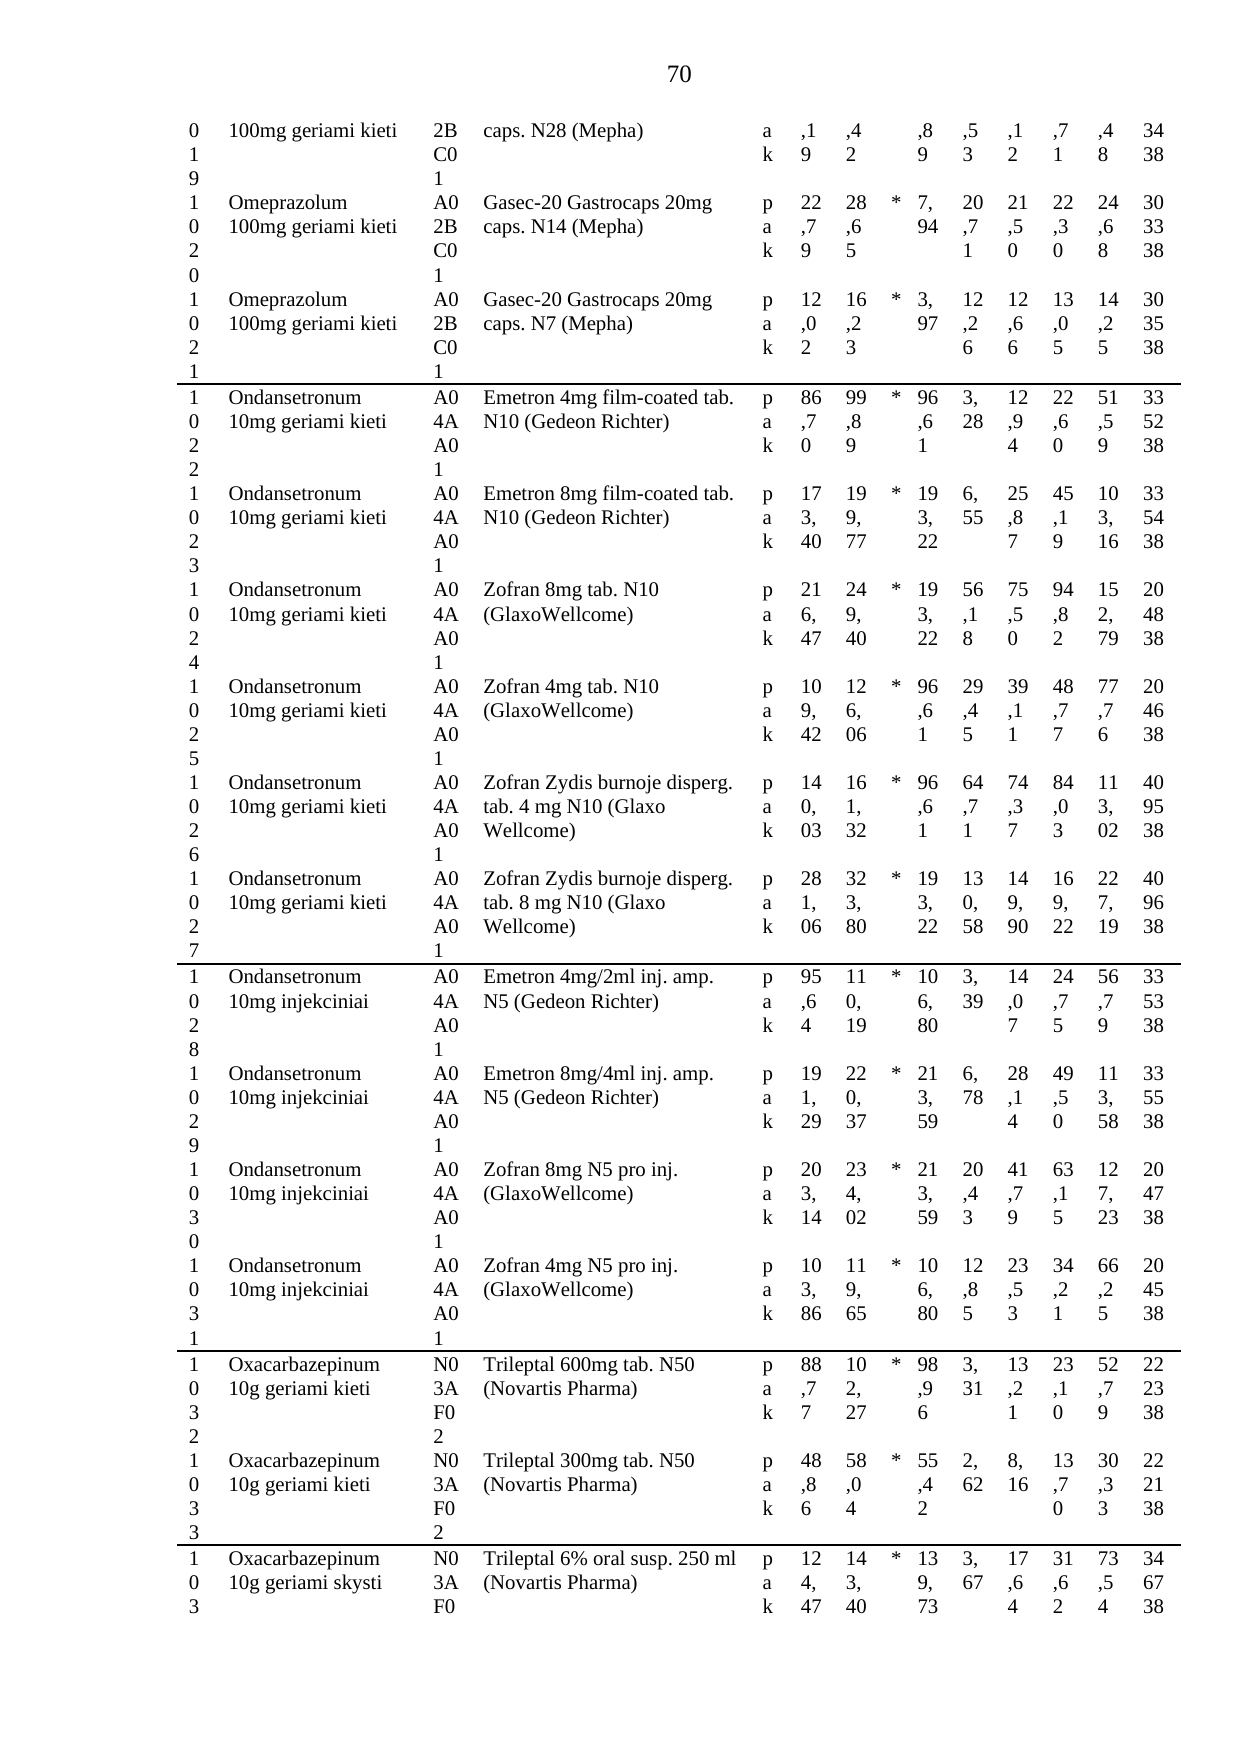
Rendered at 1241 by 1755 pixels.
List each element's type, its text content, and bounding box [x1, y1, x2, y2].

table_cell 75,50 [996, 578, 1041, 674]
table_cell A04AA01 [422, 1157, 472, 1253]
table_cell 110,19 [834, 965, 879, 1061]
table_cell * [880, 1157, 906, 1253]
table_cell 12,85 [951, 1253, 996, 1349]
table_cell [880, 118, 906, 190]
table_cell 1033 [177, 1448, 217, 1544]
table_cell A04AA01 [422, 674, 472, 770]
table_cell 303338 [1132, 190, 1181, 287]
table_cell Ondansetronum 10mg geriami kieti [217, 385, 422, 481]
table_cell 48,86 [789, 1448, 834, 1544]
table_cell 335338 [1132, 965, 1181, 1061]
table_cell 103 [177, 1546, 217, 1618]
table_cell 99,89 [834, 385, 879, 481]
table_cell pak [751, 674, 789, 770]
table_cell 2BC01 [422, 118, 472, 190]
table_cell 94,82 [1041, 578, 1086, 674]
table_cell A04AA01 [422, 1253, 472, 1349]
table_cell 14,07 [996, 965, 1041, 1061]
table_cell Ondansetronum 10mg injekciniai [217, 1157, 422, 1253]
table_cell 140,03 [789, 770, 834, 866]
table_cell A04AA01 [422, 965, 472, 1061]
table_cell 335538 [1132, 1061, 1181, 1157]
table_cell Oxacarbazepinum 10g geriami skysti [217, 1546, 422, 1618]
table_cell N03AF02 [422, 1448, 472, 1544]
table_cell 130,58 [951, 866, 996, 962]
table_cell 1031 [177, 1253, 217, 1349]
table_cell 23,10 [1041, 1352, 1086, 1448]
table_cell Emetron 8mg film-coated tab. N10 (Gedeon Richter) [472, 481, 751, 577]
table_cell 409638 [1132, 866, 1181, 962]
table_cell 1026 [177, 770, 217, 866]
table_cell 14,25 [1086, 287, 1132, 383]
table_cell A04AA01 [422, 578, 472, 674]
table_cell 216,47 [789, 578, 834, 674]
table_cell 13,70 [1041, 1448, 1086, 1544]
table_cell 103,16 [1086, 481, 1132, 577]
table_cell A04AA01 [422, 385, 472, 481]
table_cell 39,11 [996, 674, 1041, 770]
table_cell 222138 [1132, 1448, 1181, 1544]
table_cell Emetron 4mg film-coated tab. N10 (Gedeon Richter) [472, 385, 751, 481]
table_cell 66,25 [1086, 1253, 1132, 1349]
table_cell 74,37 [996, 770, 1041, 866]
table_cell ,89 [906, 118, 951, 190]
table_cell 24,68 [1086, 190, 1132, 287]
table_cell 25,87 [996, 481, 1041, 577]
table_cell Ondansetronum 10mg geriami kieti [217, 481, 422, 577]
table_cell 63,15 [1041, 1157, 1086, 1253]
table_cell 8,16 [996, 1448, 1041, 1544]
table_cell 1024 [177, 578, 217, 674]
table_cell Oxacarbazepinum 10g geriami kieti [217, 1352, 422, 1448]
table_cell A04AA01 [422, 481, 472, 577]
table_cell pak [751, 385, 789, 481]
table_cell A04AA01 [422, 770, 472, 866]
table_cell * [880, 1448, 906, 1544]
table_cell 346738 [1132, 1546, 1181, 1618]
table_cell pak [751, 190, 789, 287]
table_cell 169,22 [1041, 866, 1086, 962]
table_cell ,19 [789, 118, 834, 190]
table_cell 22,79 [789, 190, 834, 287]
table_cell Zofran 4mg N5 pro inj.(GlaxoWellcome) [472, 1253, 751, 1349]
table_cell 45,19 [1041, 481, 1086, 577]
table_cell Zofran 8mg N5 pro inj.(GlaxoWellcome) [472, 1157, 751, 1253]
table_cell * [880, 481, 906, 577]
table_cell 13,05 [1041, 287, 1086, 383]
table_cell 13,21 [996, 1352, 1041, 1448]
table_cell 204738 [1132, 1157, 1181, 1253]
table_cell 173,40 [789, 481, 834, 577]
table_cell 409538 [1132, 770, 1181, 866]
table_cell 12,02 [789, 287, 834, 383]
table_cell 113,02 [1086, 770, 1132, 866]
table_cell * [880, 1061, 906, 1157]
table_cell 49,50 [1041, 1061, 1086, 1157]
table_cell 51,59 [1086, 385, 1132, 481]
table_cell 3,31 [951, 1352, 996, 1448]
table_cell 3,39 [951, 965, 996, 1061]
table_cell ,12 [996, 118, 1041, 190]
table_cell 161,32 [834, 770, 879, 866]
table_cell 303538 [1132, 287, 1181, 383]
table_cell 56,79 [1086, 965, 1132, 1061]
table_cell 12,94 [996, 385, 1041, 481]
table_cell ,71 [1041, 118, 1086, 190]
table_cell 86,70 [789, 385, 834, 481]
table_cell pak [751, 770, 789, 866]
table_cell 149,90 [996, 866, 1041, 962]
table_cell 193,22 [906, 578, 951, 674]
table_cell 152,79 [1086, 578, 1132, 674]
table_cell Gasec-20 Gastrocaps 20mg caps. N7 (Mepha) [472, 287, 751, 383]
table_cell * [880, 1352, 906, 1448]
table_cell Omeprazolum 100mg geriami kieti [217, 190, 422, 287]
table_cell 199,77 [834, 481, 879, 577]
table_cell 3438 [1132, 118, 1181, 190]
table_cell 222338 [1132, 1352, 1181, 1448]
table_cell 213,59 [906, 1061, 951, 1157]
table_cell 23,53 [996, 1253, 1041, 1349]
table_cell * [880, 190, 906, 287]
table_cell 227,19 [1086, 866, 1132, 962]
table_cell 1028 [177, 965, 217, 1061]
table_cell 30,33 [1086, 1448, 1132, 1544]
table_cell Ondansetronum 10mg geriami kieti [217, 866, 422, 962]
table_cell N03AF0 [422, 1546, 472, 1618]
table_cell 249,40 [834, 578, 879, 674]
table_cell 3,67 [951, 1546, 996, 1618]
table_cell 124,47 [789, 1546, 834, 1618]
table_cell Trileptal 600mg tab. N50 (Novartis Pharma) [472, 1352, 751, 1448]
table_cell 127,23 [1086, 1157, 1132, 1253]
table_cell Ondansetronum 10mg geriami kieti [217, 578, 422, 674]
table_cell pak [751, 1546, 789, 1618]
table_cell Ondansetronum 10mg injekciniai [217, 965, 422, 1061]
table_cell pak [751, 866, 789, 962]
table_cell caps. N28 (Mepha) [472, 118, 751, 190]
table_cell Ondansetronum 10mg geriami kieti [217, 770, 422, 866]
table_cell * [880, 866, 906, 962]
table_cell Ondansetronum 10mg geriami kieti [217, 674, 422, 770]
table_cell 335438 [1132, 481, 1181, 577]
table_cell ak [751, 118, 789, 190]
table_cell 88,77 [789, 1352, 834, 1448]
table_cell 1023 [177, 481, 217, 577]
table_cell 119,65 [834, 1253, 879, 1349]
table_cell 64,71 [951, 770, 996, 866]
table_cell Zofran 8mg tab. N10 (GlaxoWellcome) [472, 578, 751, 674]
table_cell Trileptal 300mg tab. N50 (Novartis Pharma) [472, 1448, 751, 1544]
table_cell 3,28 [951, 385, 996, 481]
table_cell 203,14 [789, 1157, 834, 1253]
table_cell 204838 [1132, 578, 1181, 674]
table_cell 106,80 [906, 1253, 951, 1349]
table_cell 17,64 [996, 1546, 1041, 1618]
table_cell A02BC01 [422, 287, 472, 383]
table_cell 1021 [177, 287, 217, 383]
table_cell 20,43 [951, 1157, 996, 1253]
table_cell 204538 [1132, 1253, 1181, 1349]
table_cell 113,58 [1086, 1061, 1132, 1157]
table_cell * [880, 1546, 906, 1618]
table_cell Ondansetronum 10mg injekciniai [217, 1253, 422, 1349]
table_cell Zofran Zydis burnoje disperg. tab. 8 mg N10 (Glaxo Wellcome) [472, 866, 751, 962]
table_cell ,53 [951, 118, 996, 190]
table_cell 281,06 [789, 866, 834, 962]
table_cell 20,71 [951, 190, 996, 287]
table_cell 193,22 [906, 866, 951, 962]
table_cell * [880, 674, 906, 770]
table_cell 7,94 [906, 190, 951, 287]
table_cell 2,62 [951, 1448, 996, 1544]
table_cell 77,76 [1086, 674, 1132, 770]
table_cell pak [751, 578, 789, 674]
table_cell 6,55 [951, 481, 996, 577]
table_cell 98,96 [906, 1352, 951, 1448]
table_cell pak [751, 1157, 789, 1253]
table_cell 55,42 [906, 1448, 951, 1544]
table_cell 41,79 [996, 1157, 1041, 1253]
table_cell 204638 [1132, 674, 1181, 770]
table_cell pak [751, 965, 789, 1061]
table_cell * [880, 1253, 906, 1349]
table_cell A04AA01 [422, 866, 472, 962]
table_cell pak [751, 287, 789, 383]
table_cell 1027 [177, 866, 217, 962]
table_cell A04AA01 [422, 1061, 472, 1157]
table_cell 22,60 [1041, 385, 1086, 481]
table_cell Ondansetronum 10mg injekciniai [217, 1061, 422, 1157]
table_cell 3,97 [906, 287, 951, 383]
table_cell 103,86 [789, 1253, 834, 1349]
table_cell 193,22 [906, 481, 951, 577]
table_cell 6,78 [951, 1061, 996, 1157]
table_cell 1020 [177, 190, 217, 287]
table_cell 106,80 [906, 965, 951, 1061]
table_cell 31,62 [1041, 1546, 1086, 1618]
table_cell 16,23 [834, 287, 879, 383]
table_cell Zofran 4mg tab. N10 (GlaxoWellcome) [472, 674, 751, 770]
table_cell * [880, 287, 906, 383]
table_cell pak [751, 481, 789, 577]
table_cell Trileptal 6% oral susp. 250 ml (Novartis Pharma) [472, 1546, 751, 1618]
table_cell 1022 [177, 385, 217, 481]
table_cell * [880, 965, 906, 1061]
table_cell 1025 [177, 674, 217, 770]
table_cell 96,61 [906, 770, 951, 866]
table_cell 220,37 [834, 1061, 879, 1157]
table_cell 234,02 [834, 1157, 879, 1253]
table_cell 34,21 [1041, 1253, 1086, 1349]
table_cell 191,29 [789, 1061, 834, 1157]
table_cell 24,75 [1041, 965, 1086, 1061]
table_cell 109,42 [789, 674, 834, 770]
table_cell 29,45 [951, 674, 996, 770]
table_cell pak [751, 1352, 789, 1448]
table_cell ,48 [1086, 118, 1132, 190]
table_cell * [880, 770, 906, 866]
table_cell 28,14 [996, 1061, 1041, 1157]
table_cell pak [751, 1253, 789, 1349]
table_cell 84,03 [1041, 770, 1086, 866]
table_cell 019 [177, 118, 217, 190]
table_cell pak [751, 1061, 789, 1157]
table_cell 139,73 [906, 1546, 951, 1618]
table_cell 52,79 [1086, 1352, 1132, 1448]
table_cell 56,18 [951, 578, 996, 674]
table_cell 102,27 [834, 1352, 879, 1448]
table_cell N03AF02 [422, 1352, 472, 1448]
table_cell 22,30 [1041, 190, 1086, 287]
table_cell 96,61 [906, 385, 951, 481]
table_cell 335238 [1132, 385, 1181, 481]
table_cell 28,65 [834, 190, 879, 287]
table_cell 143,40 [834, 1546, 879, 1618]
table_cell pak [751, 1448, 789, 1544]
table_cell 96,61 [906, 674, 951, 770]
table_cell Emetron 4mg/2ml inj. amp. N5 (Gedeon Richter) [472, 965, 751, 1061]
table_cell Gasec-20 Gastrocaps 20mg caps. N14 (Mepha) [472, 190, 751, 287]
table_cell 48,77 [1041, 674, 1086, 770]
table_cell 1029 [177, 1061, 217, 1157]
table_cell ,42 [834, 118, 879, 190]
table_cell 323,80 [834, 866, 879, 962]
table_cell 12,26 [951, 287, 996, 383]
table_cell Omeprazolum 100mg geriami kieti [217, 287, 422, 383]
table_cell 58,04 [834, 1448, 879, 1544]
table_cell 213,59 [906, 1157, 951, 1253]
table_cell Oxacarbazepinum 10g geriami kieti [217, 1448, 422, 1544]
table_cell 126,06 [834, 674, 879, 770]
table_cell A02BC01 [422, 190, 472, 287]
table_cell 95,64 [789, 965, 834, 1061]
table_cell * [880, 578, 906, 674]
table_cell 1030 [177, 1157, 217, 1253]
table_cell Emetron 8mg/4ml inj. amp. N5 (Gedeon Richter) [472, 1061, 751, 1157]
table_cell 21,50 [996, 190, 1041, 287]
table_cell 100mg geriami kieti [217, 118, 422, 190]
table_cell Zofran Zydis burnoje disperg. tab. 4 mg N10 (Glaxo Wellcome) [472, 770, 751, 866]
table_cell 73,54 [1086, 1546, 1132, 1618]
table_cell 12,66 [996, 287, 1041, 383]
table_cell * [880, 385, 906, 481]
table_cell 1032 [177, 1352, 217, 1448]
